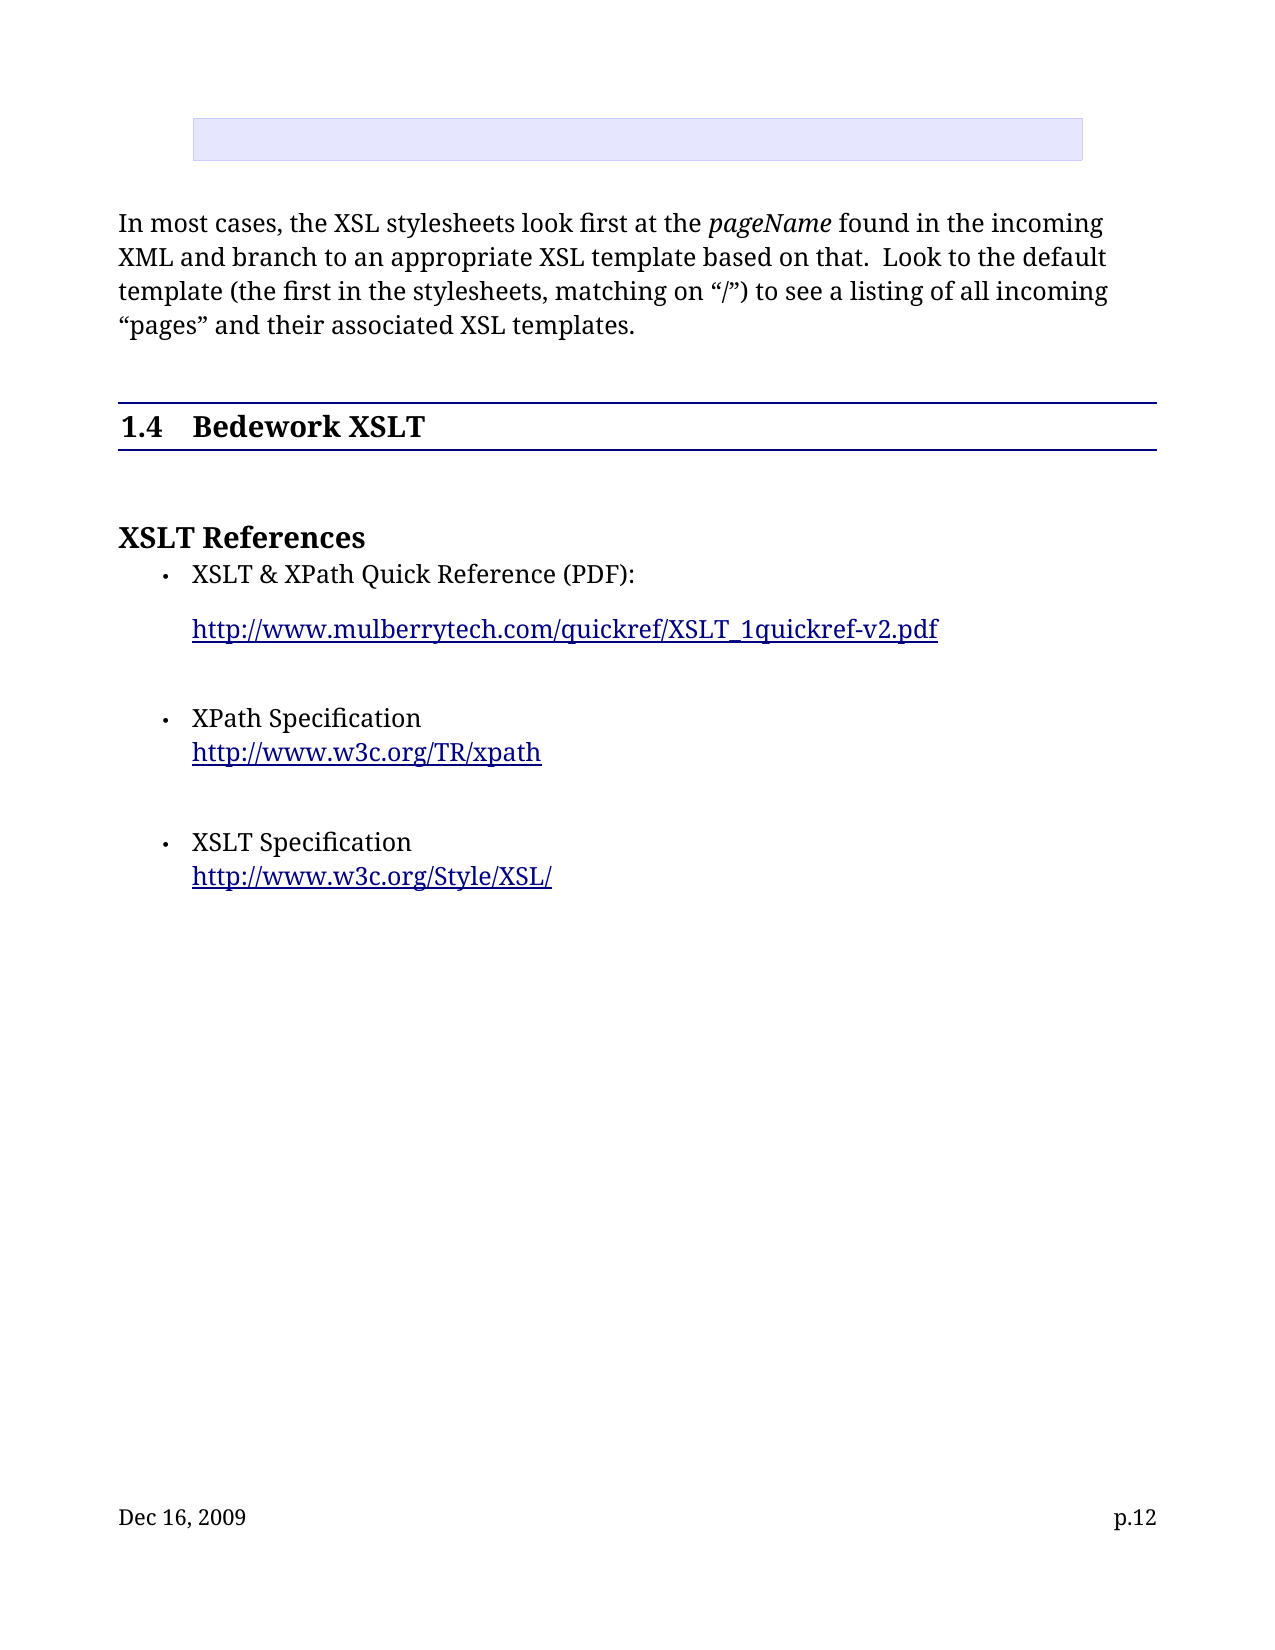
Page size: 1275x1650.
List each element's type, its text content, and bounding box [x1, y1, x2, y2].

list http://www.mulberrytech.com/quickref/XSLT_1quickref-v2.pdf [162, 612, 1157, 680]
subtitle Bedework XSLT [118, 404, 1157, 449]
list XSLT & XPath Quick Reference (PDF): [162, 557, 1157, 591]
text In most cases, the XSL stylesheets look first at the pageName found in the incoming XML and branch to an appropriate XSL template based on that. Look to the default template (the first in the stylesheets, matching on “/”) to see a listing of all incoming “pages” and their associated XSL templates. [118, 206, 1157, 342]
list XPath Specification http://www.w3c.org/TR/xpath [162, 701, 1157, 803]
list XSLT Specification http://www.w3c.org/Style/XSL/ [162, 824, 1157, 892]
subtitle XSLT References [118, 517, 1157, 557]
